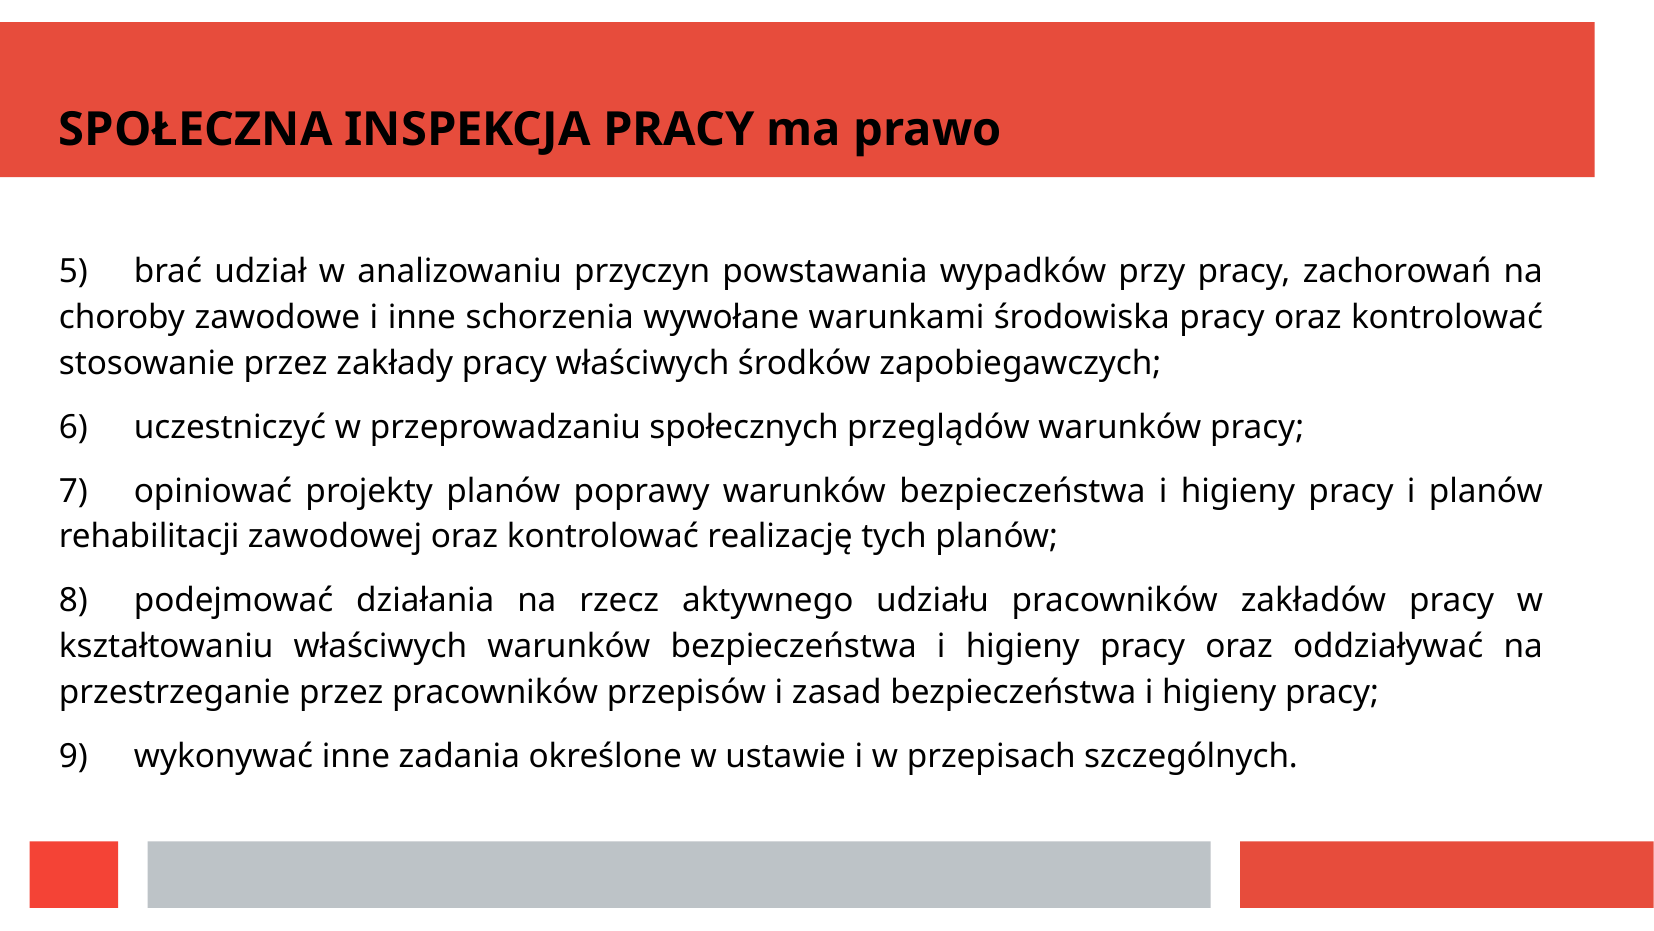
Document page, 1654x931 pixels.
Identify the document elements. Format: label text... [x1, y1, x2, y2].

subtitle 5) brać udział w analizowaniu przyczyn powstawania wypadków przy pracy, zachorowań na choroby zawodowe i inne schorzenia wywołane warunkami środowiska pracy oraz kontrolować stosowanie przez zakłady pracy właściwych środków zapobiegawczych; 6) uczestniczyć w przeprowadzaniu społecznych przeglądów warunków pracy; 7) opiniować projekty planów poprawy warunków bezpieczeństwa i higieny pracy i planów rehabilitacji zawodowej oraz kontrolować realizację tych planów; 8) podejmować działania na rzecz aktywnego udziału pracowników zakładów pracy w kształtowaniu właściwych warunków bezpieczeństwa i higieny pracy oraz oddziaływać na przestrzeganie przez pracowników przepisów i zasad bezpieczeństwa i higieny pracy; 9) wykonywać inne zadania określone w ustawie i w przepisach szczególnych. [59, 243, 1565, 820]
title SPOŁECZNA INSPEKCJA PRACY ma prawo [59, 44, 1595, 156]
